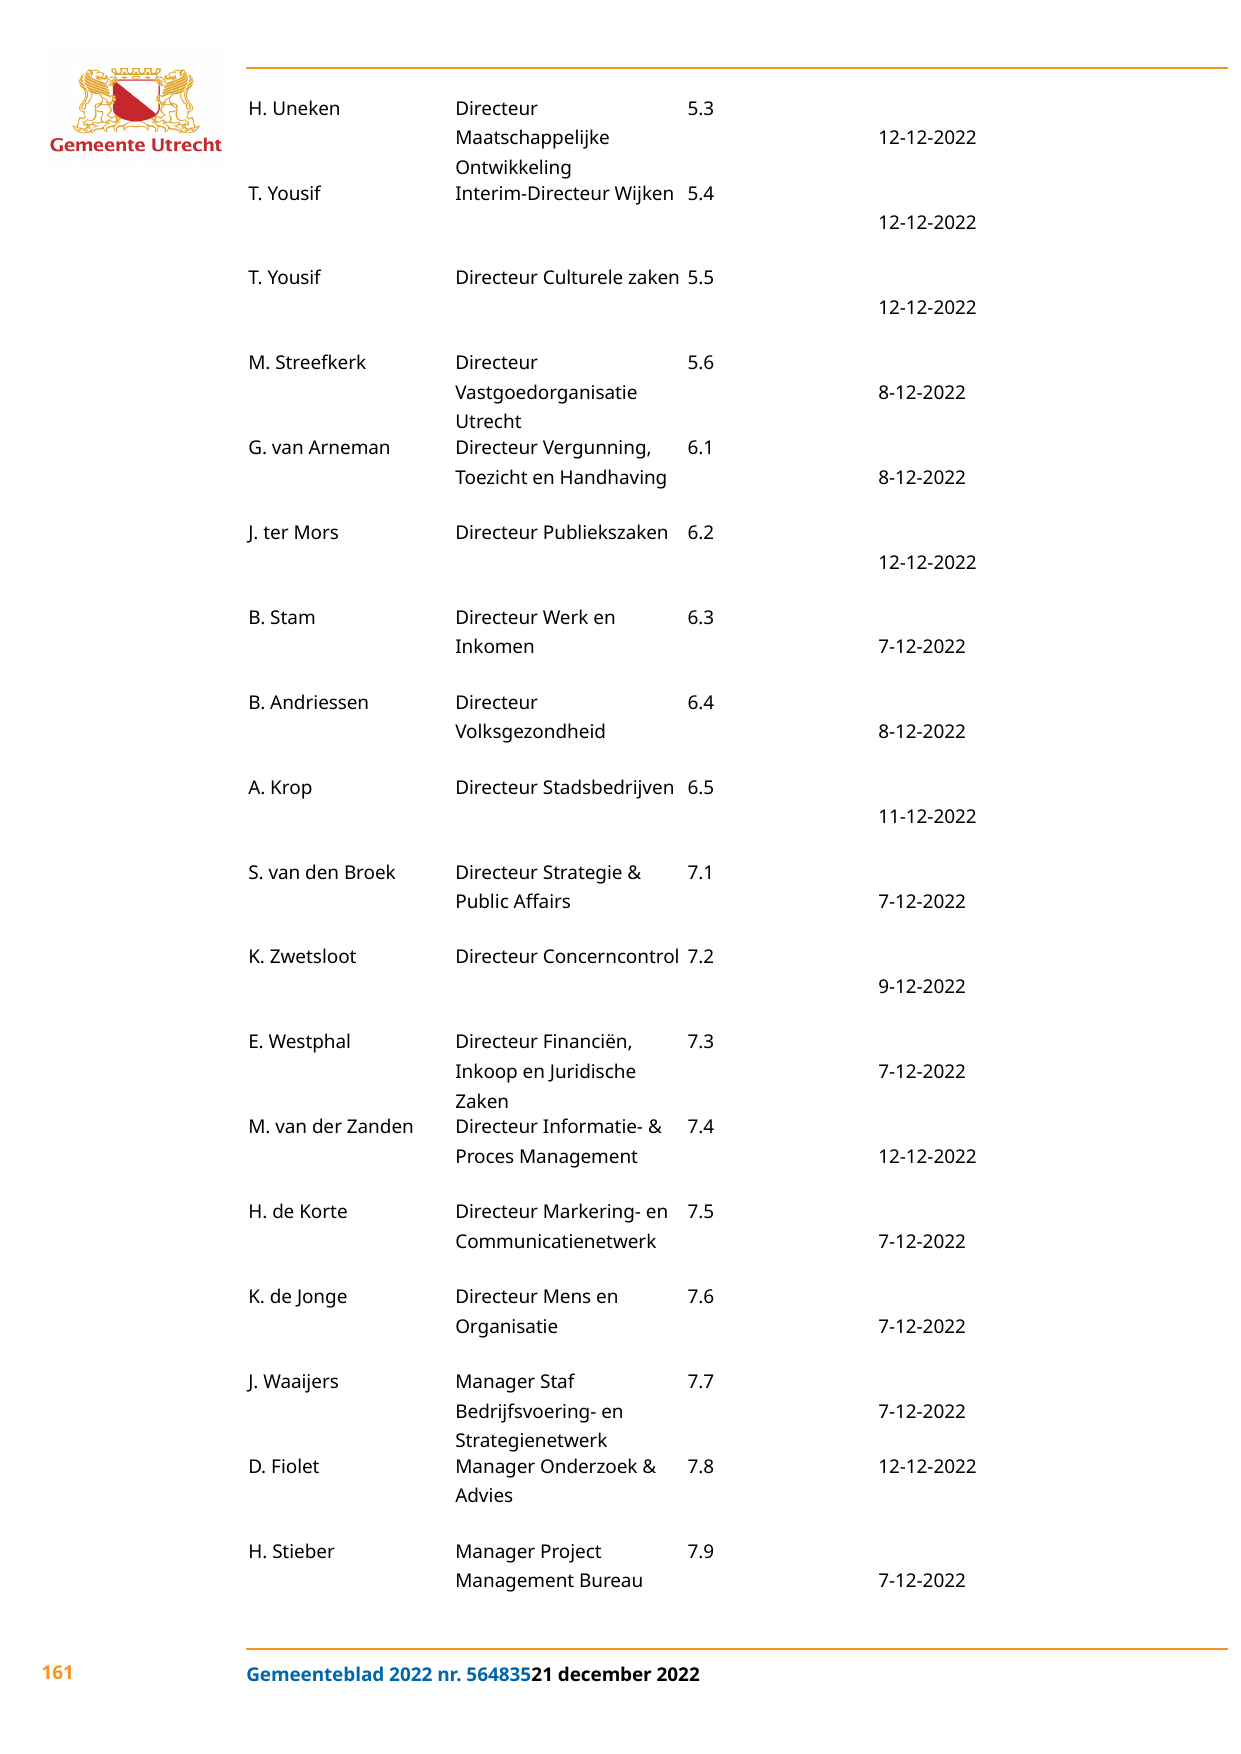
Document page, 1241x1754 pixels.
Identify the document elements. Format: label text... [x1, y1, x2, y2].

table_cell B. Stam [248, 604, 455, 689]
table_cell Directeur Culturele zaken [455, 265, 687, 349]
table_cell 5.4 [687, 180, 878, 264]
table_cell J. Waaijers [248, 1368, 455, 1453]
table_cell 7.8 [687, 1453, 878, 1538]
table_cell 6.2 [687, 519, 878, 604]
table_cell T. Yousif [248, 180, 455, 264]
table_cell Directeur Financiën, Inkoop en Juridische Zaken [455, 1029, 687, 1113]
picture [41, 47, 231, 172]
table_cell A. Krop [248, 774, 455, 859]
table_cell Directeur Mens en Organisatie [455, 1283, 687, 1368]
table_cell B. Andriessen [248, 689, 455, 774]
table_cell 7-12-2022 [878, 859, 1152, 944]
table_cell 7.9 [687, 1538, 878, 1593]
table_cell 11-12-2022 [878, 774, 1152, 859]
table_cell 8-12-2022 [878, 434, 1152, 519]
table_cell 9-12-2022 [878, 944, 1152, 1029]
table_cell Directeur Vastgoedorganisatie Utrecht [455, 350, 687, 434]
table_cell 7-12-2022 [878, 1029, 1152, 1113]
table_cell 12-12-2022 [878, 95, 1152, 180]
table_cell 12-12-2022 [878, 180, 1152, 264]
table_cell 12-12-2022 [878, 265, 1152, 349]
table_cell 7-12-2022 [878, 604, 1152, 689]
table_cell 5.5 [687, 265, 878, 349]
table_cell Directeur Publiekszaken [455, 519, 687, 604]
table_cell 7.7 [687, 1368, 878, 1453]
table_cell 6.4 [687, 689, 878, 774]
table_cell M. van der Zanden [248, 1114, 455, 1198]
table_cell E. Westphal [248, 1029, 455, 1113]
table_cell 12-12-2022 [878, 1114, 1152, 1198]
table_cell 7-12-2022 [878, 1283, 1152, 1368]
table_cell K. de Jonge [248, 1283, 455, 1368]
table_cell T. Yousif [248, 265, 455, 349]
table_cell M. Streefkerk [248, 350, 455, 434]
table_cell H. Stieber [248, 1538, 455, 1593]
table_cell Manager Project Management Bureau [455, 1538, 687, 1593]
table_cell Directeur Informatie- & Proces Management [455, 1114, 687, 1198]
table_cell 7-12-2022 [878, 1538, 1152, 1593]
table_cell Directeur Maatschappelijke Ontwikkeling [455, 95, 687, 180]
table_cell 8-12-2022 [878, 689, 1152, 774]
table_cell Directeur Werk en Inkomen [455, 604, 687, 689]
table_cell Manager Onderzoek & Advies [455, 1453, 687, 1538]
table_cell K. Zwetsloot [248, 944, 455, 1029]
table_cell 7.6 [687, 1283, 878, 1368]
table_cell Directeur Vergunning, Toezicht en Handhaving [455, 434, 687, 519]
table_cell 7-12-2022 [878, 1199, 1152, 1283]
table_cell H. de Korte [248, 1199, 455, 1283]
table_cell 7.4 [687, 1114, 878, 1198]
table_cell 5.3 [687, 95, 878, 180]
table_cell Interim-Directeur Wijken [455, 180, 687, 264]
table_cell Manager Staf Bedrijfsvoering- en Strategienetwerk [455, 1368, 687, 1453]
table_cell S. van den Broek [248, 859, 455, 944]
table_cell D. Fiolet [248, 1453, 455, 1538]
table_cell J. ter Mors [248, 519, 455, 604]
table_cell Directeur Stadsbedrijven [455, 774, 687, 859]
table_cell G. van Arneman [248, 434, 455, 519]
table_cell Directeur Volksgezondheid [455, 689, 687, 774]
table_cell Directeur Markering- en Communicatienetwerk [455, 1199, 687, 1283]
table_cell 6.3 [687, 604, 878, 689]
table_cell 7-12-2022 [878, 1368, 1152, 1453]
table_cell 12-12-2022 [878, 1453, 1152, 1538]
table_cell 7.5 [687, 1199, 878, 1283]
table_cell 6.5 [687, 774, 878, 859]
table_cell 7.3 [687, 1029, 878, 1113]
table_cell H. Uneken [248, 95, 455, 180]
table_cell Directeur Concerncontrol [455, 944, 687, 1029]
table_cell 8-12-2022 [878, 350, 1152, 434]
table_cell 7.1 [687, 859, 878, 944]
table_cell 12-12-2022 [878, 519, 1152, 604]
table_cell 6.1 [687, 434, 878, 519]
table_cell 5.6 [687, 350, 878, 434]
table_cell 7.2 [687, 944, 878, 1029]
table_cell Directeur Strategie & Public Affairs [455, 859, 687, 944]
